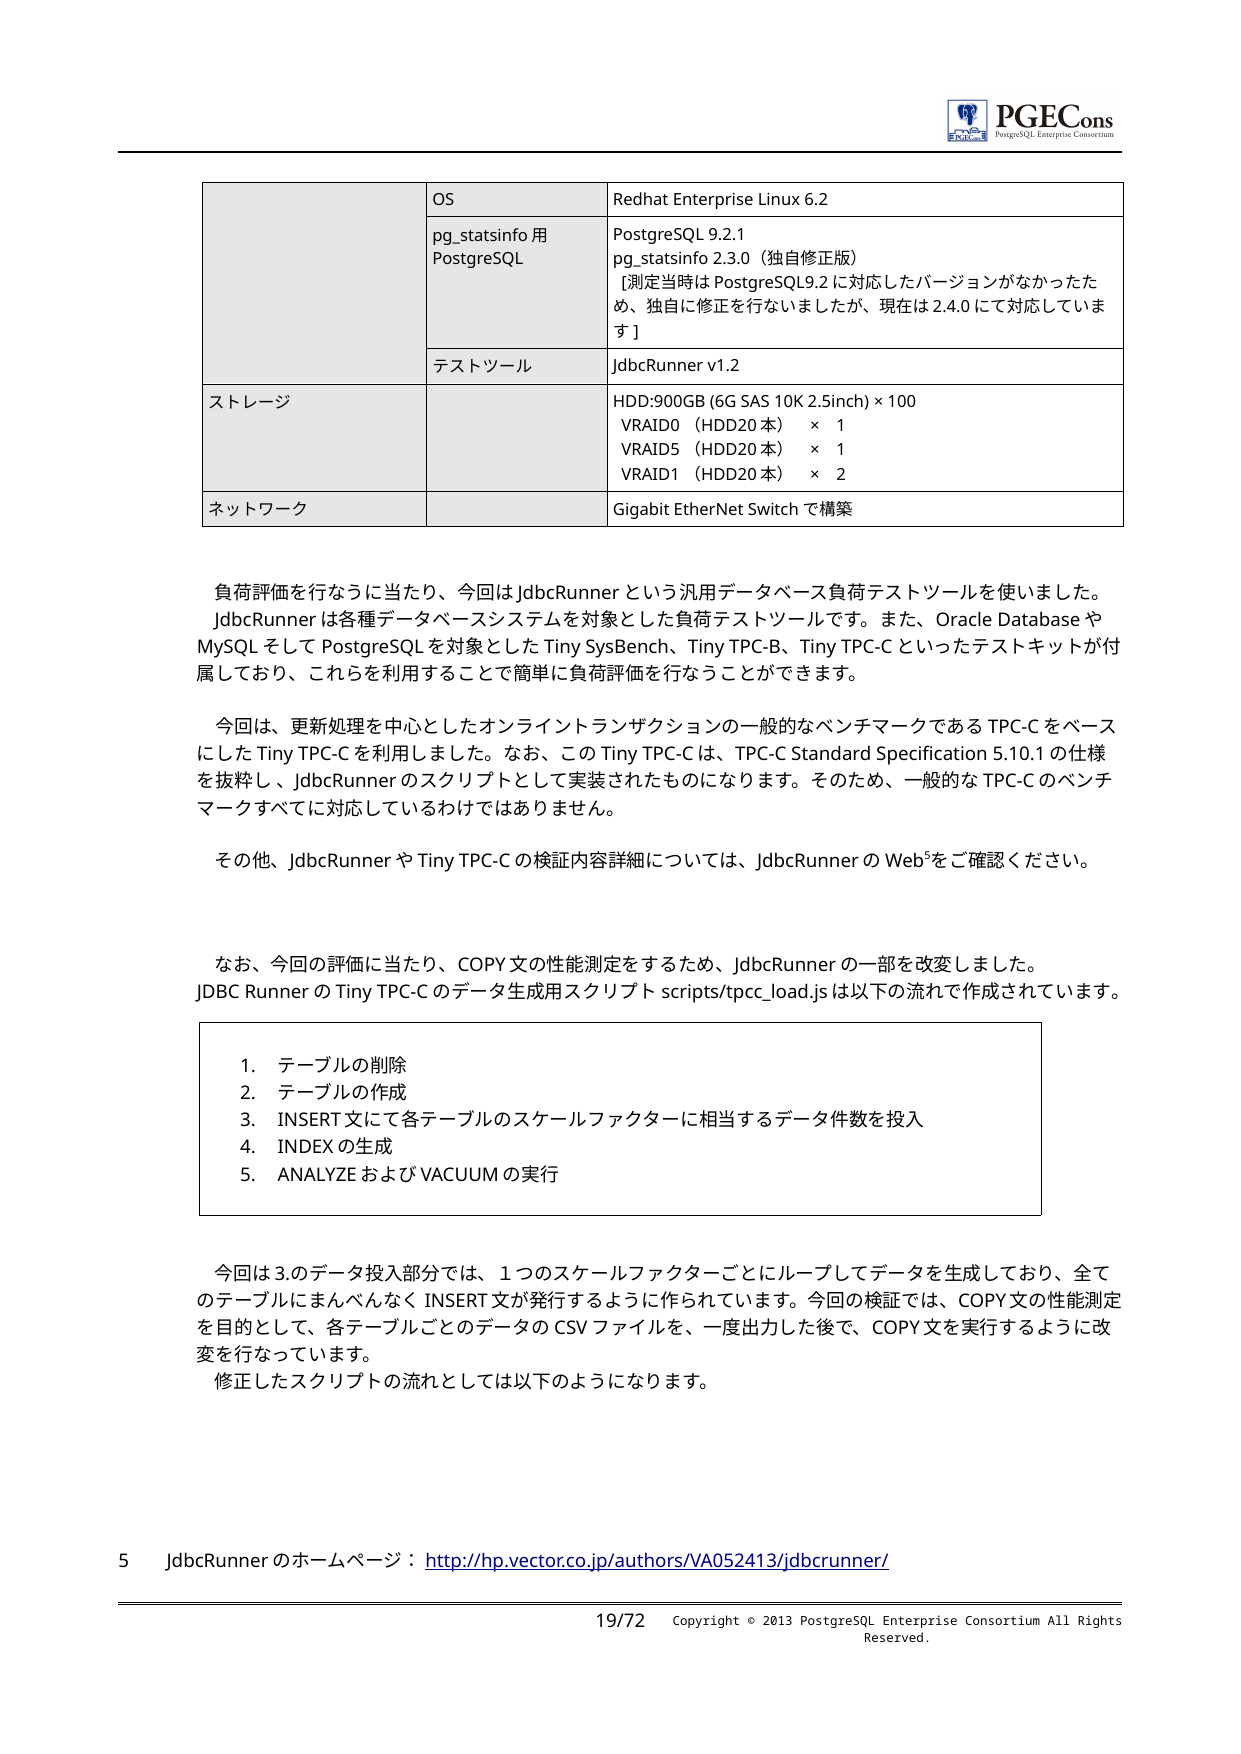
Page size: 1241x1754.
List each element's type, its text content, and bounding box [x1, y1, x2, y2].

table_cell Redhat Enterprise Linux 6.2 [608, 183, 1123, 216]
table_cell Gigabit EtherNet Switchで構築 [608, 492, 1123, 526]
table_cell ネットワーク [203, 492, 426, 526]
list テーブルの削除 [240, 1050, 1038, 1078]
table_cell OS [427, 183, 607, 216]
text JdbcRunnerは各種データベースシステムを対象とした負荷テストツールです。また、Oracle DatabaseやMySQLそしてPostgreSQLを対象としたTiny SysBench、Tiny TPC-B、Tiny TPC-Cといったテストキットが付属しており、これらを利用することで簡単に負荷評価を行なうことができます。 [197, 605, 1122, 686]
table_cell ストレージ [203, 385, 426, 491]
table_cell JdbcRunner v1.2 [608, 349, 1123, 383]
text その他、JdbcRunnerやTiny TPC-Cの検証内容詳細については、JdbcRunnerのWebをご確認ください。 [197, 846, 1122, 924]
text なお、今回の評価に当たり、COPY文の性能測定をするため、JdbcRunnerの一部を改変しました。 JDBC RunnerのTiny TPC-Cのデータ生成用スクリプト scripts/tpcc_load.jsは以下の流れで作成されています。 [197, 950, 1122, 1004]
table_cell pg_statsinfo用PostgreSQL [427, 217, 607, 348]
text 今回は3.のデータ投入部分では、１つのスケールファクターごとにループしてデータを生成しており、全てのテーブルにまんべんなくINSERT文が発行するように作られています。今回の検証では、COPY文の性能測定を目的として、各テーブルごとのデータのCSVファイルを、一度出力した後で、COPY文を実行するように改変を行なっています。 [197, 1258, 1122, 1367]
list ANALYZEおよびVACUUMの実行 [240, 1159, 1038, 1186]
picture [941, 94, 1119, 147]
text 修正したスクリプトの流れとしては以下のようになります。 [197, 1367, 1122, 1394]
list テーブルの作成 [240, 1078, 1038, 1105]
text 負荷評価を行なうに当たり、今回はJdbcRunnerという汎用データベース負荷テストツールを使いました。 [197, 577, 1122, 605]
table_cell [203, 183, 426, 383]
table_cell [427, 385, 607, 491]
table_cell PostgreSQL 9.2.1 pg_statsinfo 2.3.0（独自修正版） [測定当時はPostgreSQL9.2に対応したバージョンがなかったため、独自に修正を行ないましたが、現在は2.4.0にて対応しています ] [608, 217, 1123, 348]
table_cell [427, 492, 607, 526]
table_cell HDD:900GB (6G SAS 10K 2.5inch) × 100 VRAID0 （HDD20本） × 1 VRAID5 （HDD20本） × 1 VRAID1 （HDD20本） × 2 [608, 385, 1123, 491]
list INDEXの生成 [240, 1132, 1038, 1159]
table_cell テストツール [427, 349, 607, 383]
list INSERT文にて各テーブルのスケールファクターに相当するデータ件数を投入 [240, 1105, 1038, 1132]
text 今回は、更新処理を中心としたオンライントランザクションの一般的なベンチマークであるTPC-CをベースにしたTiny TPC-Cを利用しました。なお、このTiny TPC-Cは、TPC-C Standard Specification 5.10.1の仕様を抜粋し 、JdbcRunnerのスクリプトとして実装されたものになります。そのため、一般的なTPC-Cのベンチマークすべてに対応しているわけではありません。 [197, 686, 1122, 821]
text JdbcRunnerのホームページ： http://hp.vector.co.jp/authors/VA052413/jdbcrunner/ [118, 1545, 1122, 1572]
